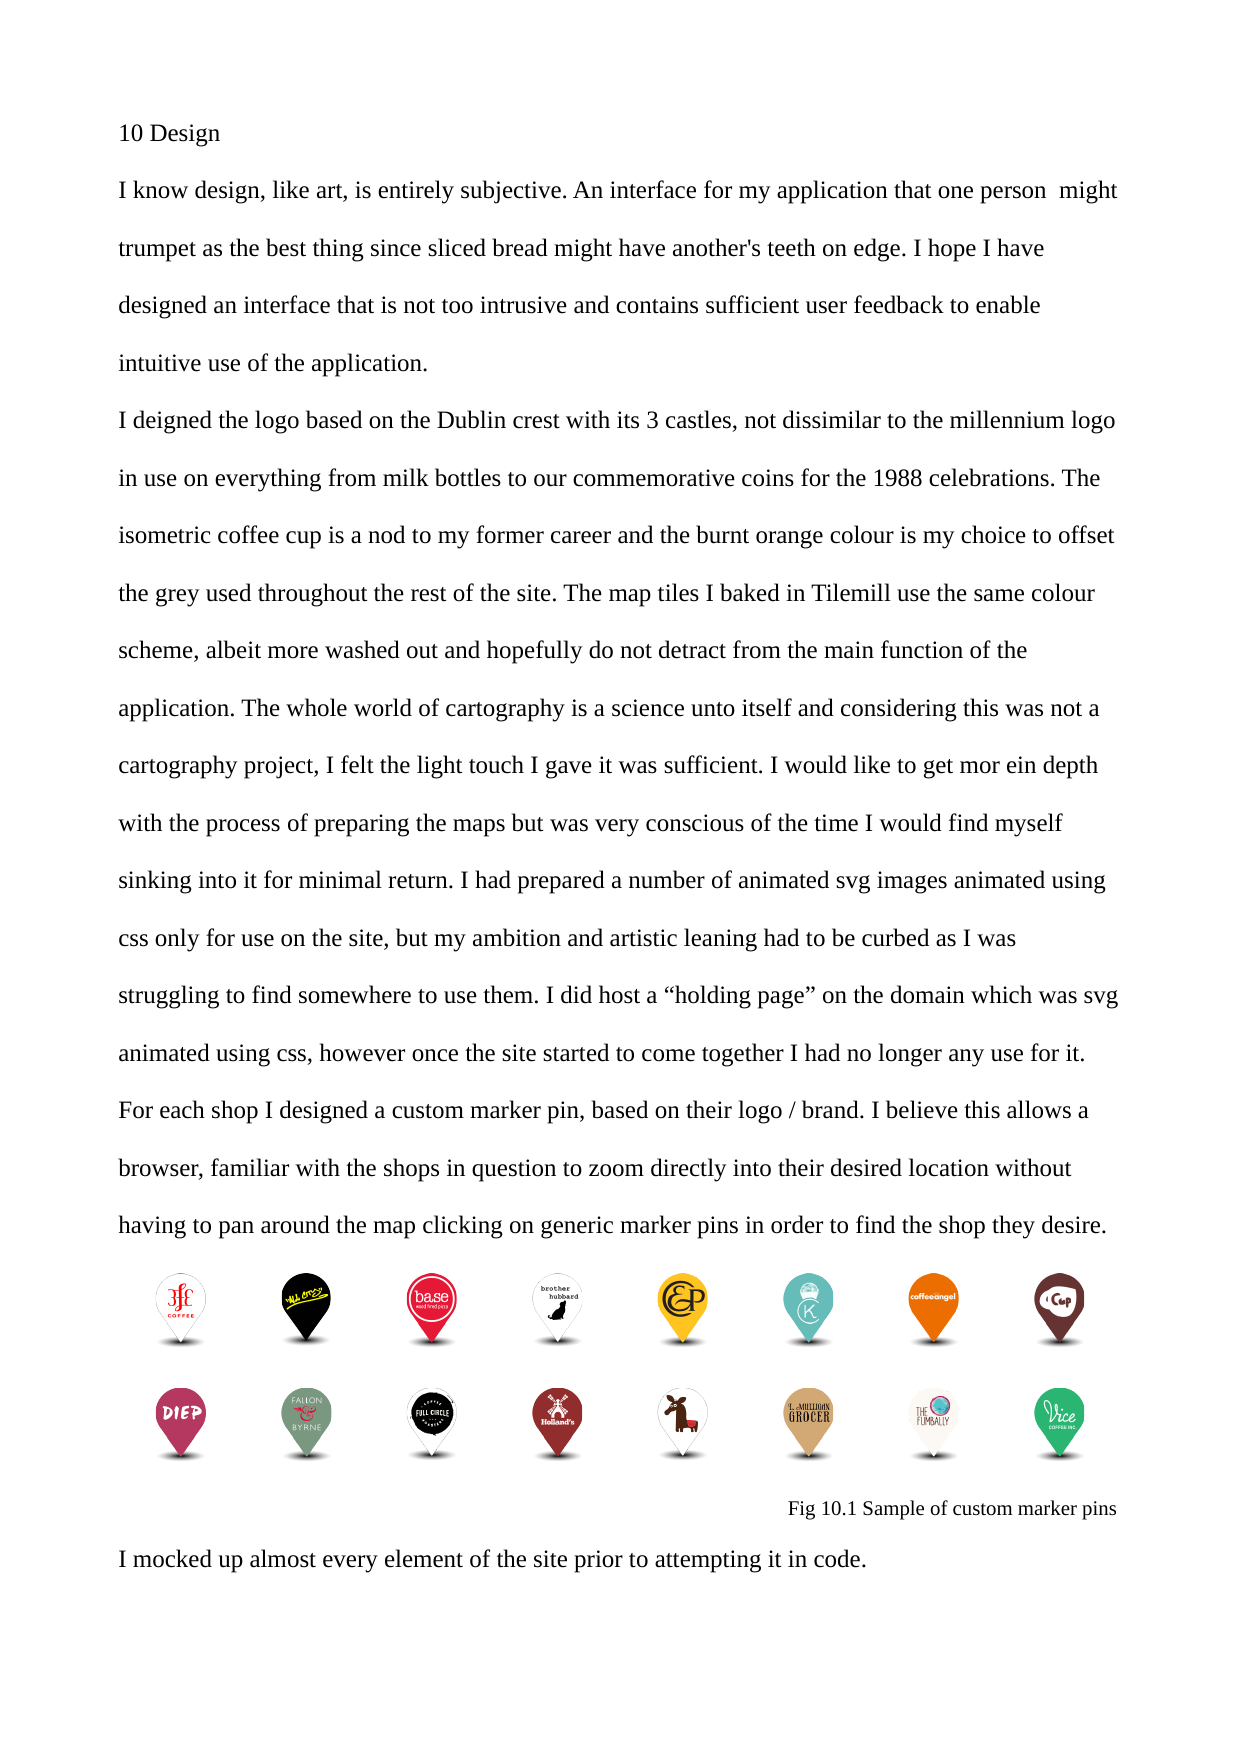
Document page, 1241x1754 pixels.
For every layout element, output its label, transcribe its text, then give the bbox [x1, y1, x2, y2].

table_cell [495, 1382, 620, 1496]
picture [783, 1388, 834, 1462]
picture [406, 1388, 457, 1461]
picture [406, 1273, 457, 1348]
picture [155, 1273, 206, 1348]
table_cell [244, 1382, 369, 1496]
table_header [244, 1268, 369, 1382]
text I deigned the logo based on the Dublin crest with its 3 castles, not dissimilar to the millennium logo in use on everything from milk bottles to our commemorative coins for the 1988 celebrations. The isometric coffee cup is a nod to my former career and the burnt orange colour is my choice to offset the grey used throughout the rest of the site. The map tiles I baked in Tilemill use the same colour scheme, albeit more washed out and hopefully do not detract from the main function of the application. The whole world of cartography is a science unto itself and considering this was not a cartography project, I felt the light touch I gave it was sufficient. I would like to get mor ein depth with the process of preparing the maps but was very conscious of the time I would find myself sinking into it for minimal return. I had prepared a number of animated svg images animated using css only for use on the site, but my ambition and artistic leaning had to be curbed as I was struggling to find somewhere to use them. I did host a “holding page” on the domain which was svg animated using css, however once the site started to come together I had no longer any use for it. [118, 406, 1122, 1067]
text Fig 10.1 Sample of custom marker pins [118, 1496, 1122, 1520]
picture [908, 1388, 959, 1462]
picture [281, 1273, 331, 1346]
picture [1034, 1273, 1085, 1348]
table_cell [746, 1382, 871, 1496]
picture [532, 1273, 583, 1347]
text I know design, like art, is entirely subjective. An interface for my application that one person might trumpet as the best thing since sliced bread might have another's teeth on edge. I hope I have designed an interface that is not too intrusive and contains sufficient user feedback to enable intuitive use of the application. [118, 176, 1122, 377]
table_cell [369, 1382, 494, 1496]
picture [155, 1388, 206, 1462]
table_header [620, 1268, 746, 1382]
table_header [369, 1268, 494, 1382]
table_header [118, 1268, 243, 1382]
picture [657, 1273, 708, 1348]
picture [1034, 1388, 1085, 1462]
table_header [996, 1268, 1122, 1382]
text For each shop I designed a custom marker pin, based on their logo / brand. I believe this allows a browser, familiar with the shops in question to zoom directly into their desired location without having to pan around the map clicking on generic marker pins in order to find the shop they desire. [118, 1096, 1122, 1239]
picture [281, 1388, 332, 1462]
text I mocked up almost every element of the site prior to attempting it in code. [118, 1544, 1122, 1573]
table_header [495, 1268, 620, 1382]
table_cell [871, 1382, 996, 1496]
picture [783, 1273, 834, 1348]
picture [908, 1273, 959, 1348]
table_cell [118, 1382, 243, 1496]
picture [657, 1388, 708, 1461]
table_cell [996, 1382, 1122, 1496]
text 10 Design [118, 118, 1122, 147]
picture [532, 1388, 583, 1462]
table_header [871, 1268, 996, 1382]
table_cell [620, 1382, 746, 1496]
table_header [746, 1268, 871, 1382]
